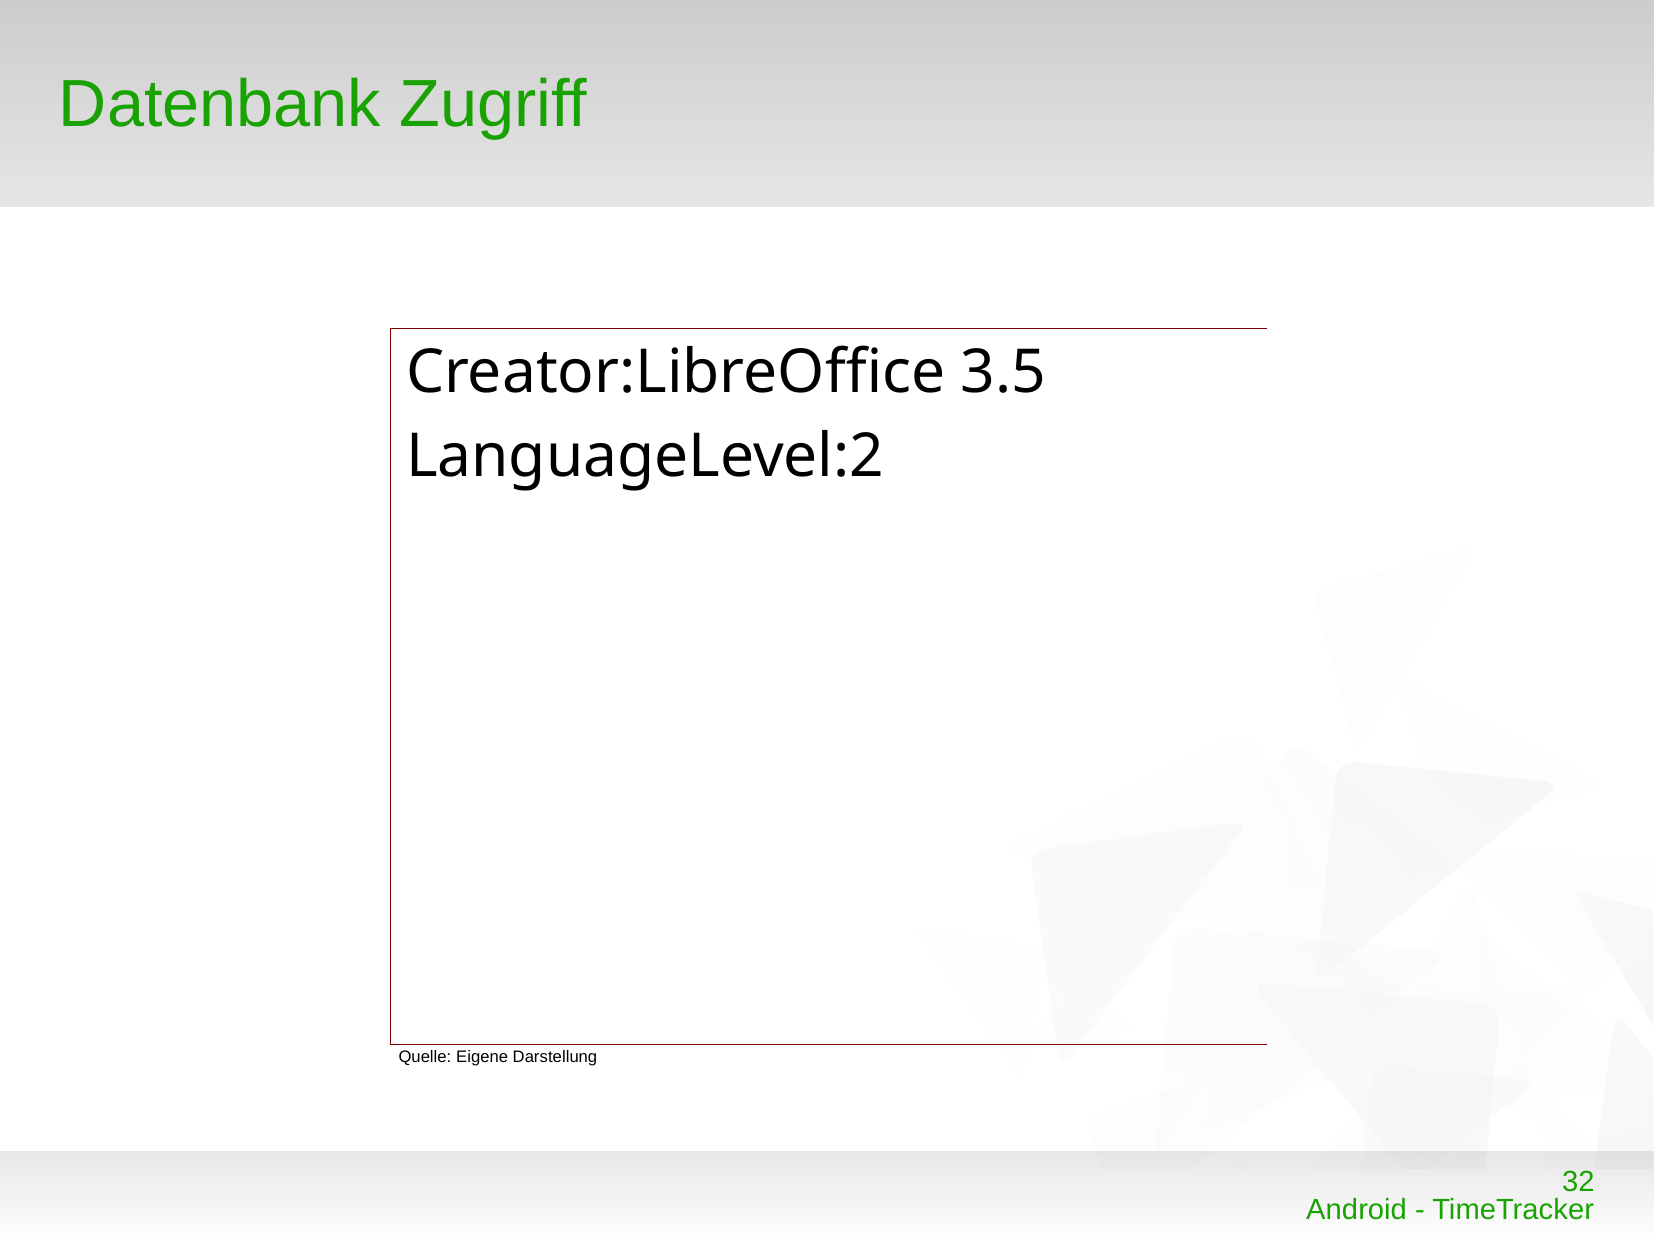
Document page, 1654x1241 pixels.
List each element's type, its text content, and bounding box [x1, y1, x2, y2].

picture [386, 324, 1654, 1169]
text_box Quelle: Eigene Darstellung [383, 1039, 1270, 1074]
title Datenbank Zugriff [59, 29, 1595, 178]
